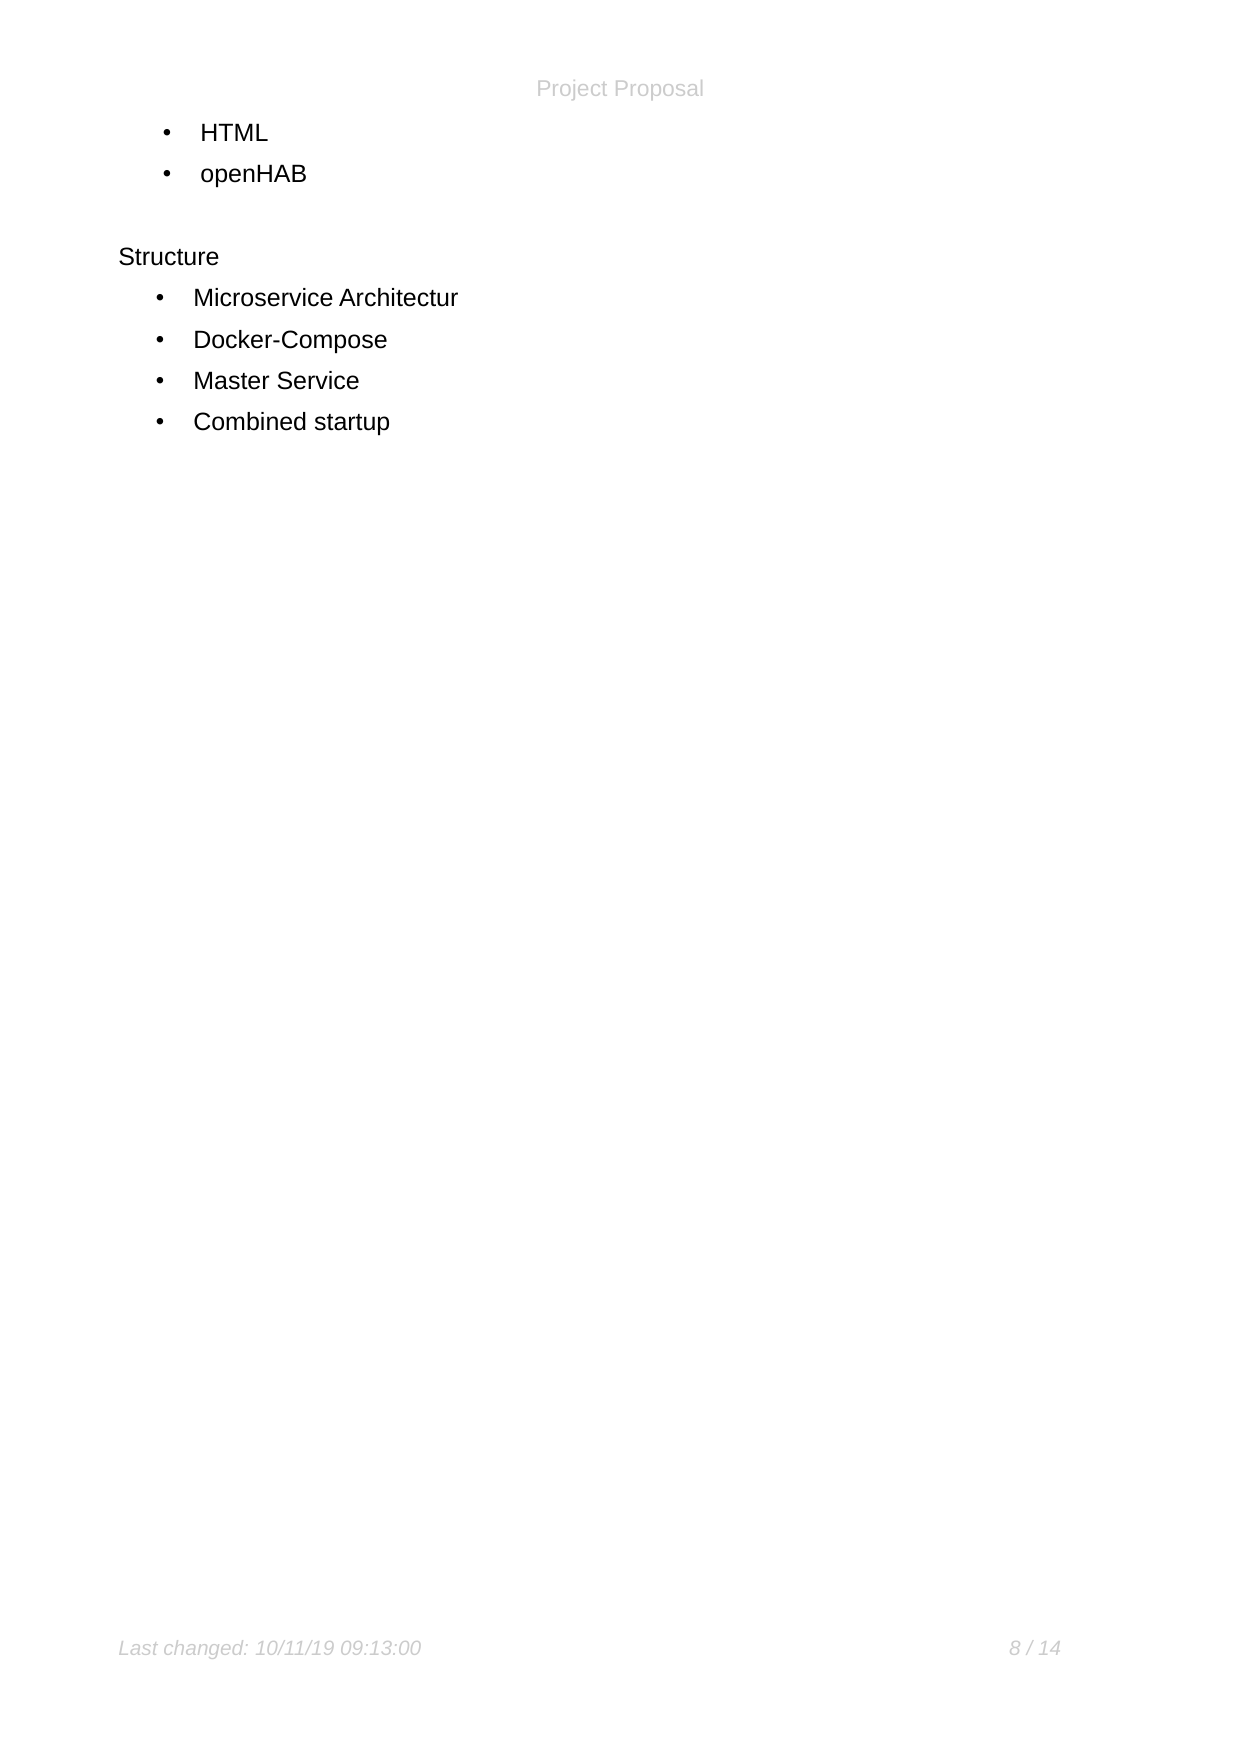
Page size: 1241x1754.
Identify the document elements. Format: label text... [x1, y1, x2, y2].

list Master Service [156, 366, 1122, 395]
list Combined startup [156, 407, 1122, 436]
list openHAB [163, 159, 1122, 188]
text Structure [118, 242, 1122, 271]
list Microservice Architectur [156, 283, 1122, 312]
list Docker-Compose [156, 325, 1122, 353]
list HTML [163, 118, 1122, 147]
